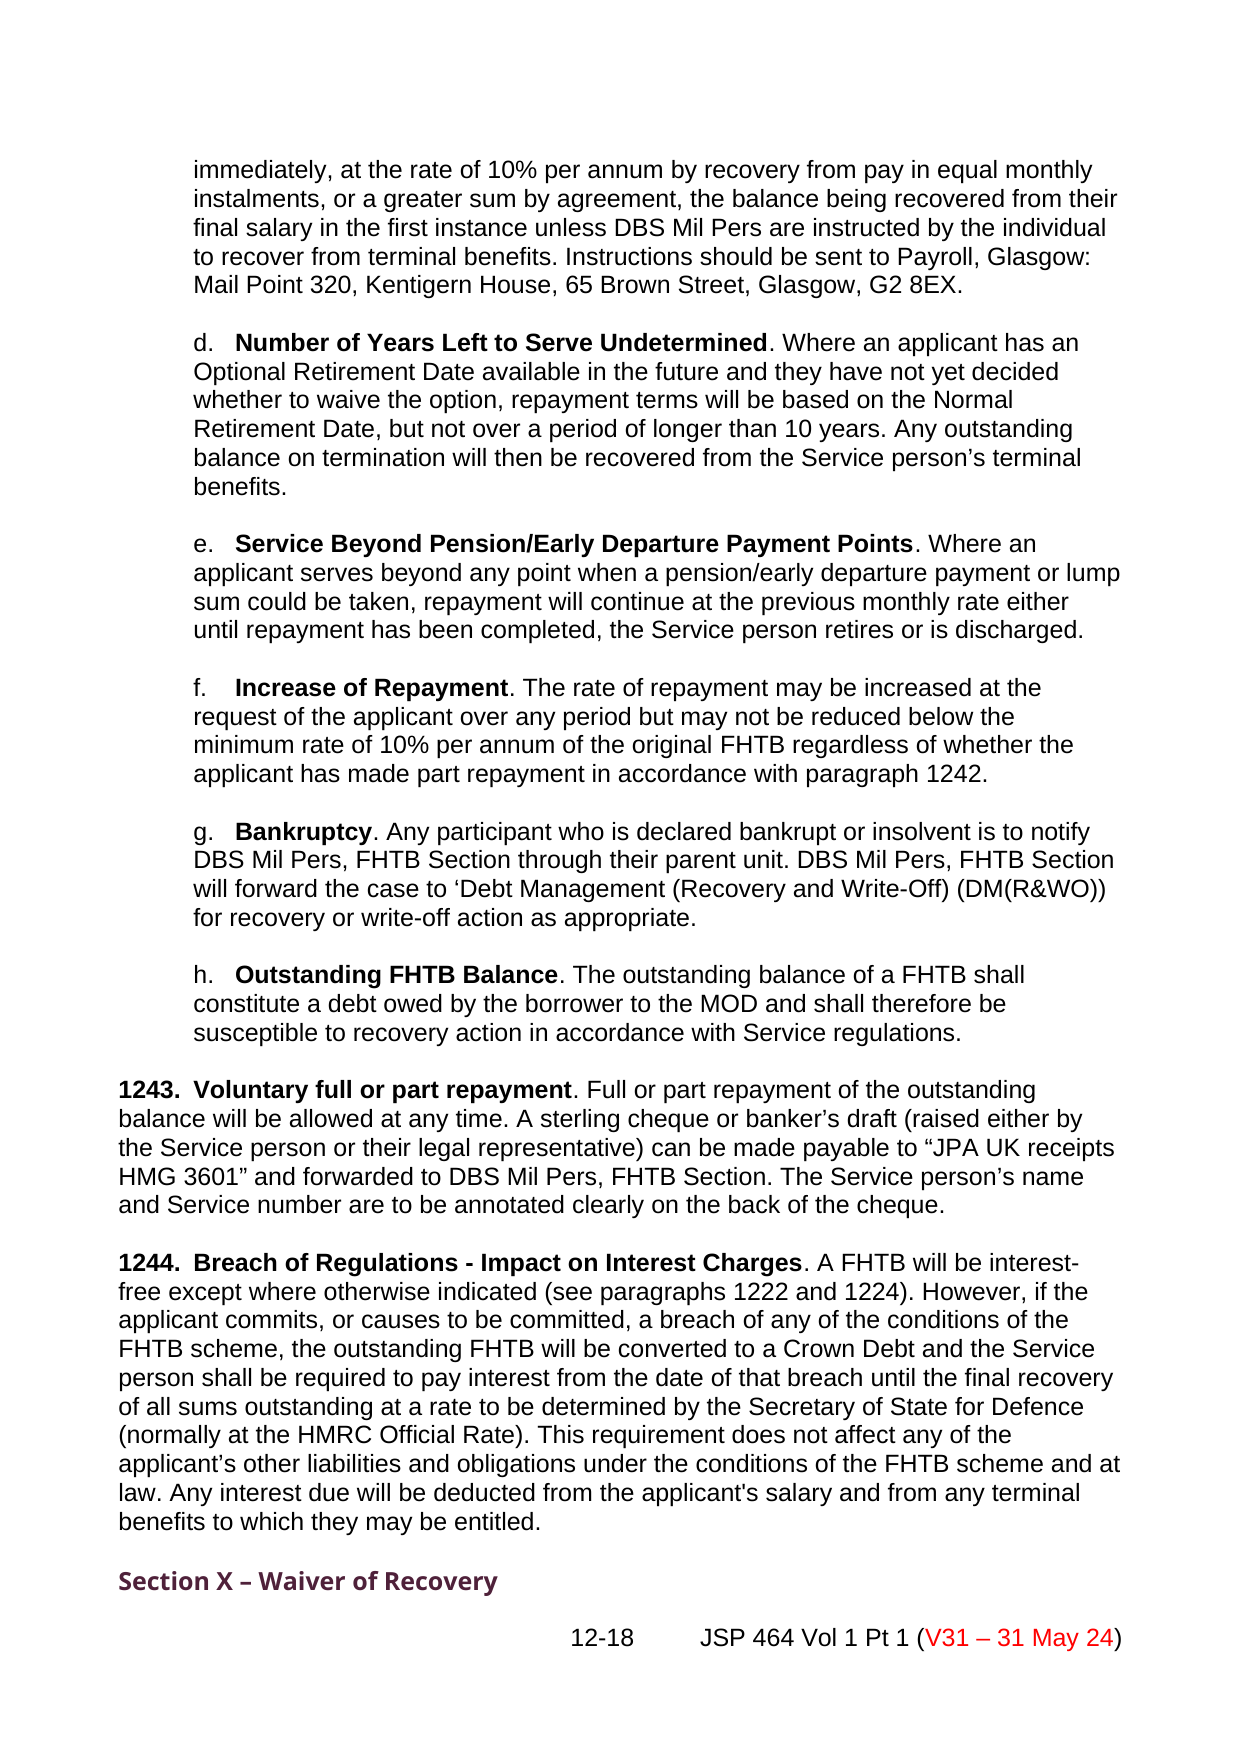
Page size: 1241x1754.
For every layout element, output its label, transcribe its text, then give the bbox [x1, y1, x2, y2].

list Outstanding FHTB Balance. The outstanding balance of a FHTB shall constitute a debt owed by the borrower to the MOD and shall therefore be susceptible to recovery action in accordance with Service regulations. [193, 960, 1122, 1047]
list Increase of Repayment. The rate of repayment may be increased at the request of the applicant over any period but may not be reduced below the minimum rate of 10% per annum of the original FHTB regardless of whether the applicant has made part repayment in accordance with paragraph 1242. [193, 673, 1122, 788]
text 1243. Voluntary full or part repayment. Full or part repayment of the outstanding balance will be allowed at any time. A sterling cheque or banker’s draft (raised either by the Service person or their legal representative) can be made payable to “JPA UK receipts HMG 3601” and forwarded to DBS Mil Pers, FHTB Section. The Service person’s name and Service number are to be annotated clearly on the back of the cheque. [118, 1075, 1122, 1219]
text Section X – Waiver of Recovery [118, 1564, 1122, 1598]
list Service Beyond Pension/Early Departure Payment Points. Where an applicant serves beyond any point when a pension/early departure payment or lump sum could be taken, repayment will continue at the previous monthly rate either until repayment has been completed, the Service person retires or is discharged. [193, 529, 1122, 644]
text 1244. Breach of Regulations - Impact on Interest Charges. A FHTB will be interest-free except where otherwise indicated (see paragraphs 1222 and 1224). However, if the applicant commits, or causes to be committed, a breach of any of the conditions of the FHTB scheme, the outstanding FHTB will be converted to a Crown Debt and the Service person shall be required to pay interest from the date of that breach until the final recovery of all sums outstanding at a rate to be determined by the Secretary of State for Defence (normally at the HMRC Official Rate). This requirement does not affect any of the applicant’s other liabilities and obligations under the conditions of the FHTB scheme and at law. Any interest due will be deducted from the applicant's salary and from any terminal benefits to which they may be entitled. [118, 1248, 1122, 1535]
list Number of Years Left to Serve Undetermined. Where an applicant has an Optional Retirement Date available in the future and they have not yet decided whether to waive the option, repayment terms will be based on the Normal Retirement Date, but not over a period of longer than 10 years. Any outstanding balance on termination will then be recovered from the Service person’s terminal benefits. [193, 328, 1122, 500]
list immediately, at the rate of 10% per annum by recovery from pay in equal monthly instalments, or a greater sum by agreement, the balance being recovered from their final salary in the first instance unless DBS Mil Pers are instructed by the individual to recover from terminal benefits. Instructions should be sent to Payroll, Glasgow: Mail Point 320, Kentigern House, 65 Brown Street, Glasgow, G2 8EX. [193, 155, 1122, 299]
list Bankruptcy. Any participant who is declared bankrupt or insolvent is to notify DBS Mil Pers, FHTB Section through their parent unit. DBS Mil Pers, FHTB Section will forward the case to ‘Debt Management (Recovery and Write-Off) (DM(R&WO)) for recovery or write-off action as appropriate. [193, 817, 1122, 932]
